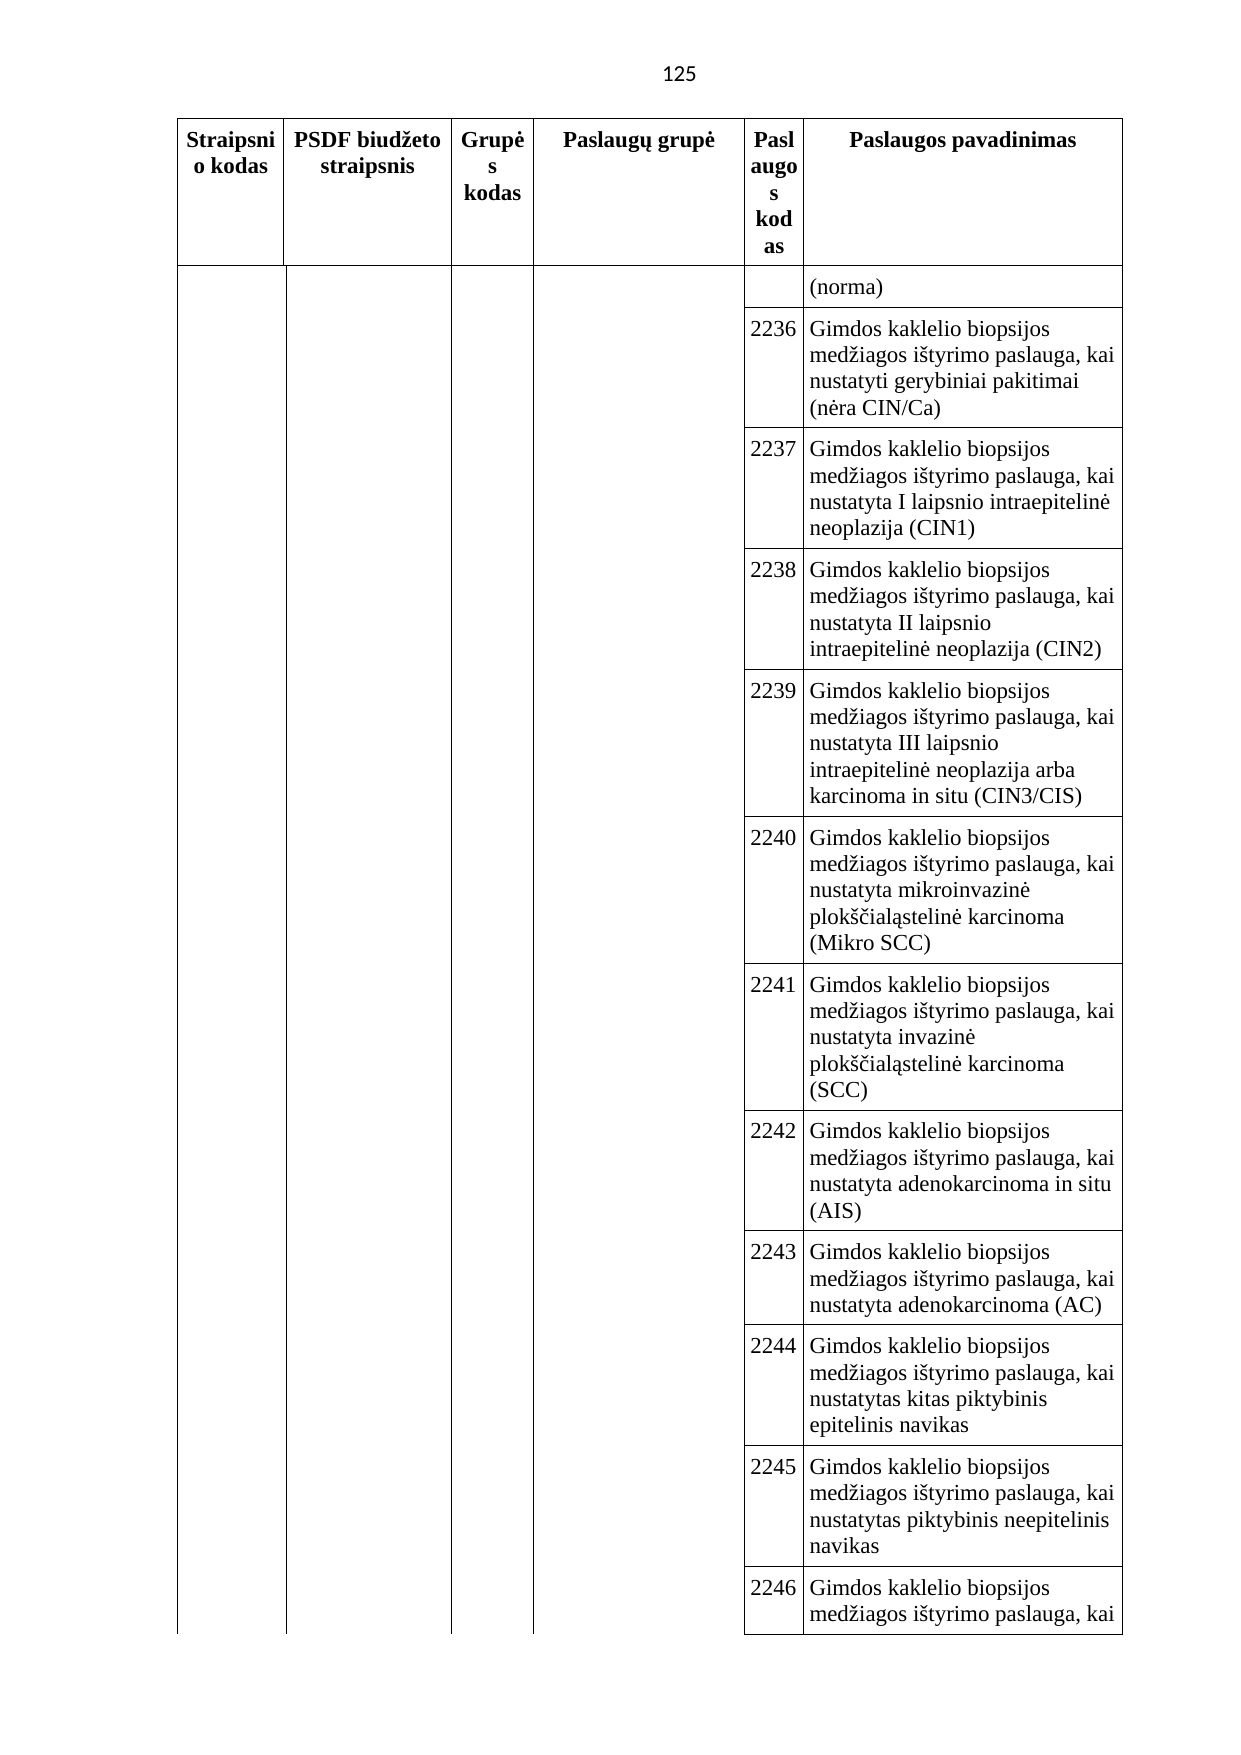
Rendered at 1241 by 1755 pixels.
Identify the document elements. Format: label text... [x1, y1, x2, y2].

table_cell [452, 963, 533, 1109]
table_cell [287, 1324, 451, 1445]
table_cell [452, 1324, 533, 1445]
table_cell Gimdos kaklelio biopsijos medžiagos ištyrimo paslauga, kai nustatyta adenokarcinoma (AC) [804, 1231, 1122, 1324]
table_cell Gimdos kaklelio biopsijos medžiagos ištyrimo paslauga, kai nustatyti gerybiniai pakitimai (nėra CIN/Ca) [804, 308, 1122, 427]
table_cell Gimdos kaklelio biopsijos medžiagos ištyrimo paslauga, kai nustatyta I laipsnio intraepitelinė neoplazija (CIN1) [804, 428, 1122, 548]
table_header Paslaugų grupė [534, 119, 744, 265]
table_cell Gimdos kaklelio biopsijos medžiagos ištyrimo paslauga, kai [804, 1567, 1122, 1633]
table_cell [178, 963, 286, 1109]
table_cell [178, 548, 286, 668]
table_cell [178, 1230, 286, 1324]
table_cell [287, 1445, 451, 1566]
table_cell Gimdos kaklelio biopsijos medžiagos ištyrimo paslauga, kai nustatytas kitas piktybinis epitelinis navikas [804, 1325, 1122, 1445]
table_cell Gimdos kaklelio biopsijos medžiagos ištyrimo paslauga, kai nustatyta III laipsnio intraepitelinė neoplazija arba karcinoma in situ (CIN3/CIS) [804, 670, 1122, 816]
table_cell [178, 266, 286, 307]
table_cell [178, 307, 286, 427]
table_cell Gimdos kaklelio biopsijos medžiagos ištyrimo paslauga, kai nustatytas piktybinis neepitelinis navikas [804, 1446, 1122, 1566]
table_cell [534, 1110, 744, 1230]
table_cell [287, 266, 451, 307]
table_cell [287, 548, 451, 668]
table_cell [534, 427, 744, 548]
table_cell 2240 [745, 817, 803, 962]
table_cell (norma) [804, 266, 1122, 307]
table_cell [534, 963, 744, 1109]
table_cell 2243 [745, 1231, 803, 1324]
table_cell Gimdos kaklelio biopsijos medžiagos ištyrimo paslauga, kai nustatyta adenokarcinoma in situ (AIS) [804, 1111, 1122, 1230]
table_cell [452, 669, 533, 816]
table_cell [287, 816, 451, 962]
table_cell 2246 [745, 1567, 803, 1633]
table_cell [452, 1110, 533, 1230]
table_cell [452, 1230, 533, 1324]
table_cell 2236 [745, 308, 803, 427]
table_cell [287, 1566, 451, 1633]
table_cell [745, 266, 803, 307]
table_cell [287, 307, 451, 427]
table_cell [452, 1445, 533, 1566]
table_cell Gimdos kaklelio biopsijos medžiagos ištyrimo paslauga, kai nustatyta invazinė plokščialąstelinė karcinoma (SCC) [804, 964, 1122, 1109]
table_cell [452, 1566, 533, 1633]
table_header Straipsnio kodas [178, 119, 283, 265]
table_cell [534, 669, 744, 816]
table_cell [287, 669, 451, 816]
table_cell Gimdos kaklelio biopsijos medžiagos ištyrimo paslauga, kai nustatyta II laipsnio intraepitelinė neoplazija (CIN2) [804, 549, 1122, 668]
table_cell [178, 1110, 286, 1230]
table_cell [178, 1566, 286, 1633]
table_cell [178, 1324, 286, 1445]
table_cell [178, 1445, 286, 1566]
table_cell [178, 669, 286, 816]
table_cell [534, 266, 744, 307]
table_cell 2237 [745, 428, 803, 548]
table_cell [534, 1324, 744, 1445]
table_header Paslaugos pavadinimas [804, 119, 1122, 265]
table_cell 2245 [745, 1446, 803, 1566]
table_cell [287, 1230, 451, 1324]
table_cell [287, 427, 451, 548]
table_cell [534, 1230, 744, 1324]
table_cell [534, 1445, 744, 1566]
table_cell [534, 548, 744, 668]
table_cell [534, 816, 744, 962]
table_cell [534, 1566, 744, 1633]
table_header Paslaugos kodas [745, 119, 803, 265]
table_cell Gimdos kaklelio biopsijos medžiagos ištyrimo paslauga, kai nustatyta mikroinvazinė plokščialąstelinė karcinoma (Mikro SCC) [804, 817, 1122, 962]
table_cell [178, 427, 286, 548]
table_cell [452, 427, 533, 548]
table_header PSDF biudžeto straipsnis [284, 119, 451, 265]
table_cell 2239 [745, 670, 803, 816]
table_cell [452, 548, 533, 668]
table_cell [534, 307, 744, 427]
table_header Grupės kodas [452, 119, 533, 265]
table_cell 2238 [745, 549, 803, 668]
table_cell [287, 963, 451, 1109]
table_cell [178, 816, 286, 962]
table_cell 2241 [745, 964, 803, 1109]
table_cell [452, 816, 533, 962]
table_cell 2242 [745, 1111, 803, 1230]
table_cell [452, 307, 533, 427]
table_cell [452, 266, 533, 307]
table_cell 2244 [745, 1325, 803, 1445]
table_cell [287, 1110, 451, 1230]
